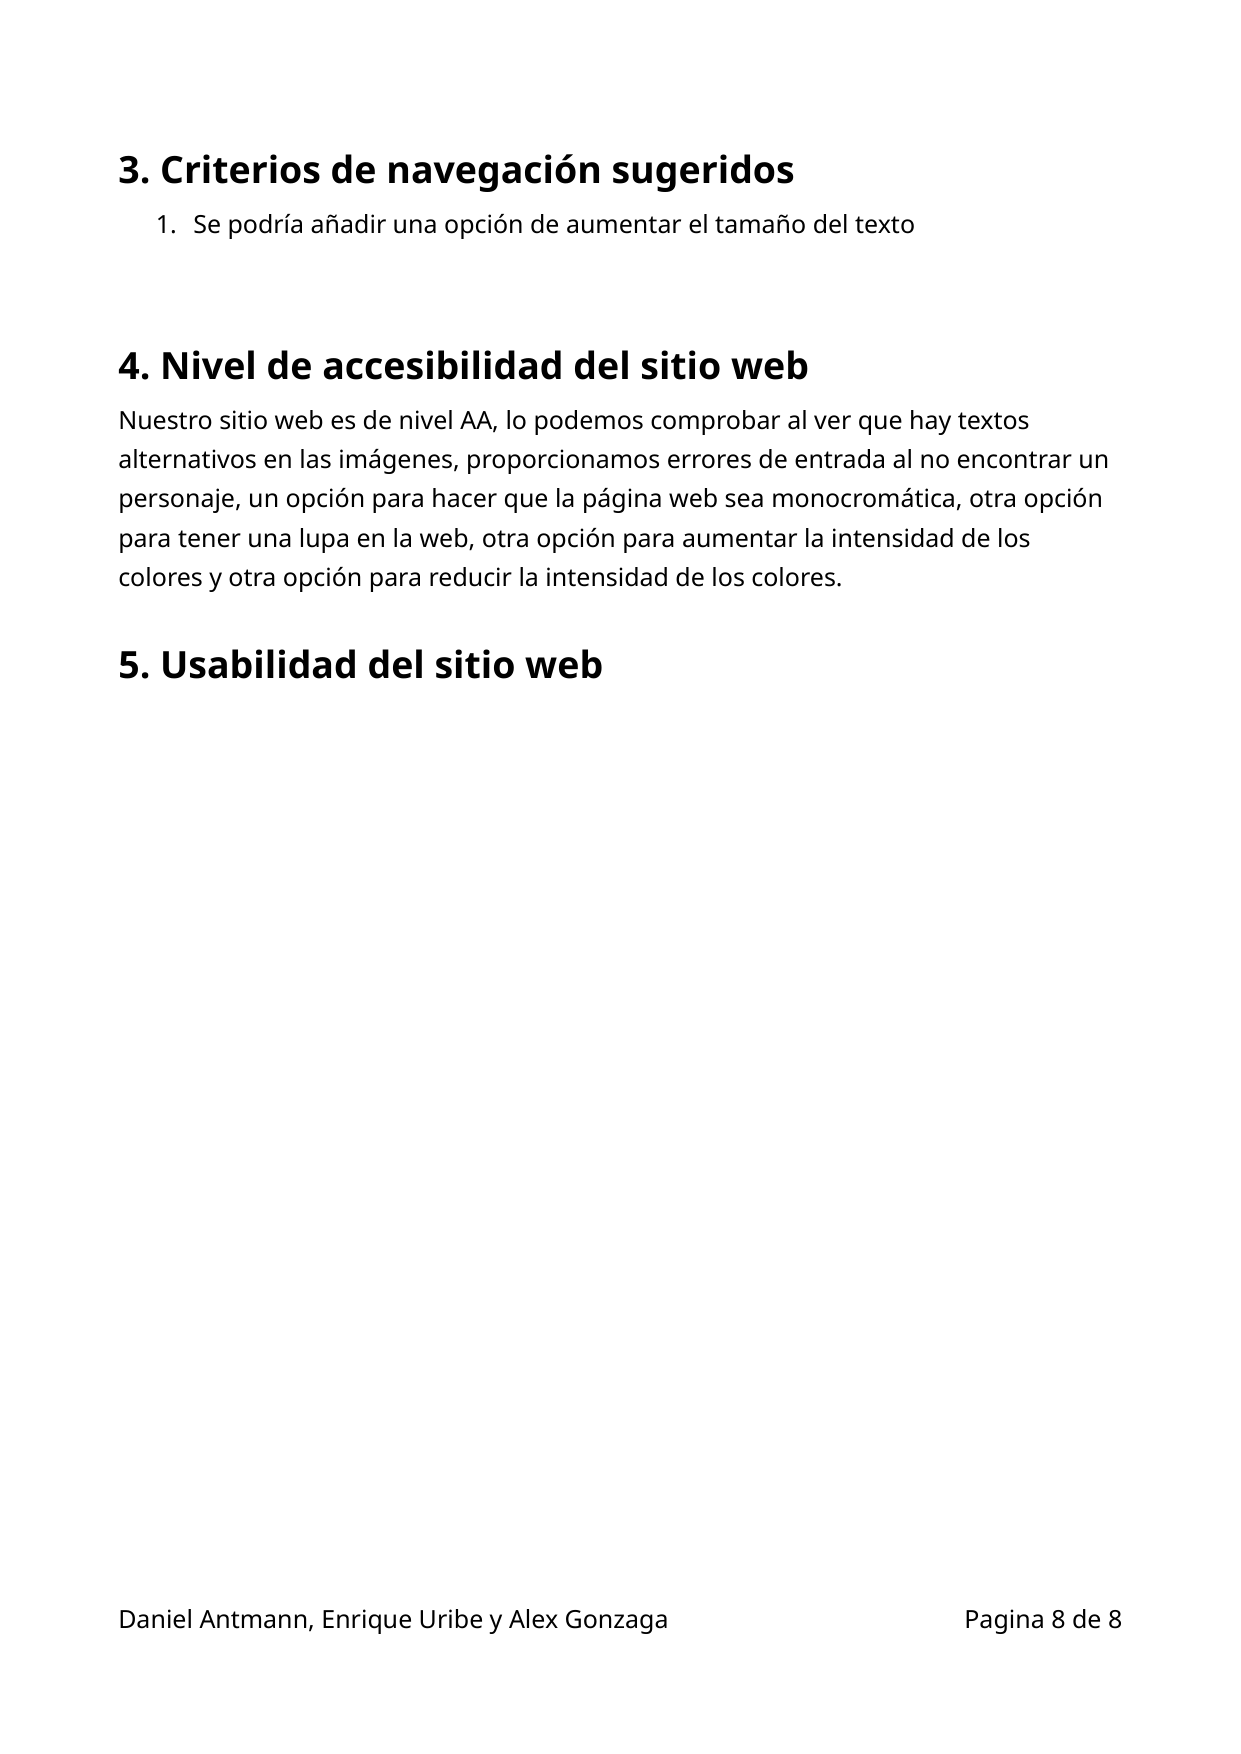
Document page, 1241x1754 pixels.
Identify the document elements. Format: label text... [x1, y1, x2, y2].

subtitle 3. Criterios de navegación sugeridos [118, 143, 1122, 194]
subtitle 4. Nivel de accesibilidad del sitio web [118, 339, 1122, 390]
list Se podría añadir una opción de aumentar el tamaño del texto [156, 207, 1122, 241]
text Nuestro sitio web es de nivel AA, lo podemos comprobar al ver que hay textos alternativos en las imágenes, proporcionamos errores de entrada al no encontrar un personaje, un opción para hacer que la página web sea monocromática, otra opción para tener una lupa en la web, otra opción para aumentar la intensidad de los colores y otra opción para reducir la intensidad de los colores. [118, 403, 1122, 593]
subtitle 5. Usabilidad del sitio web [118, 638, 1122, 689]
